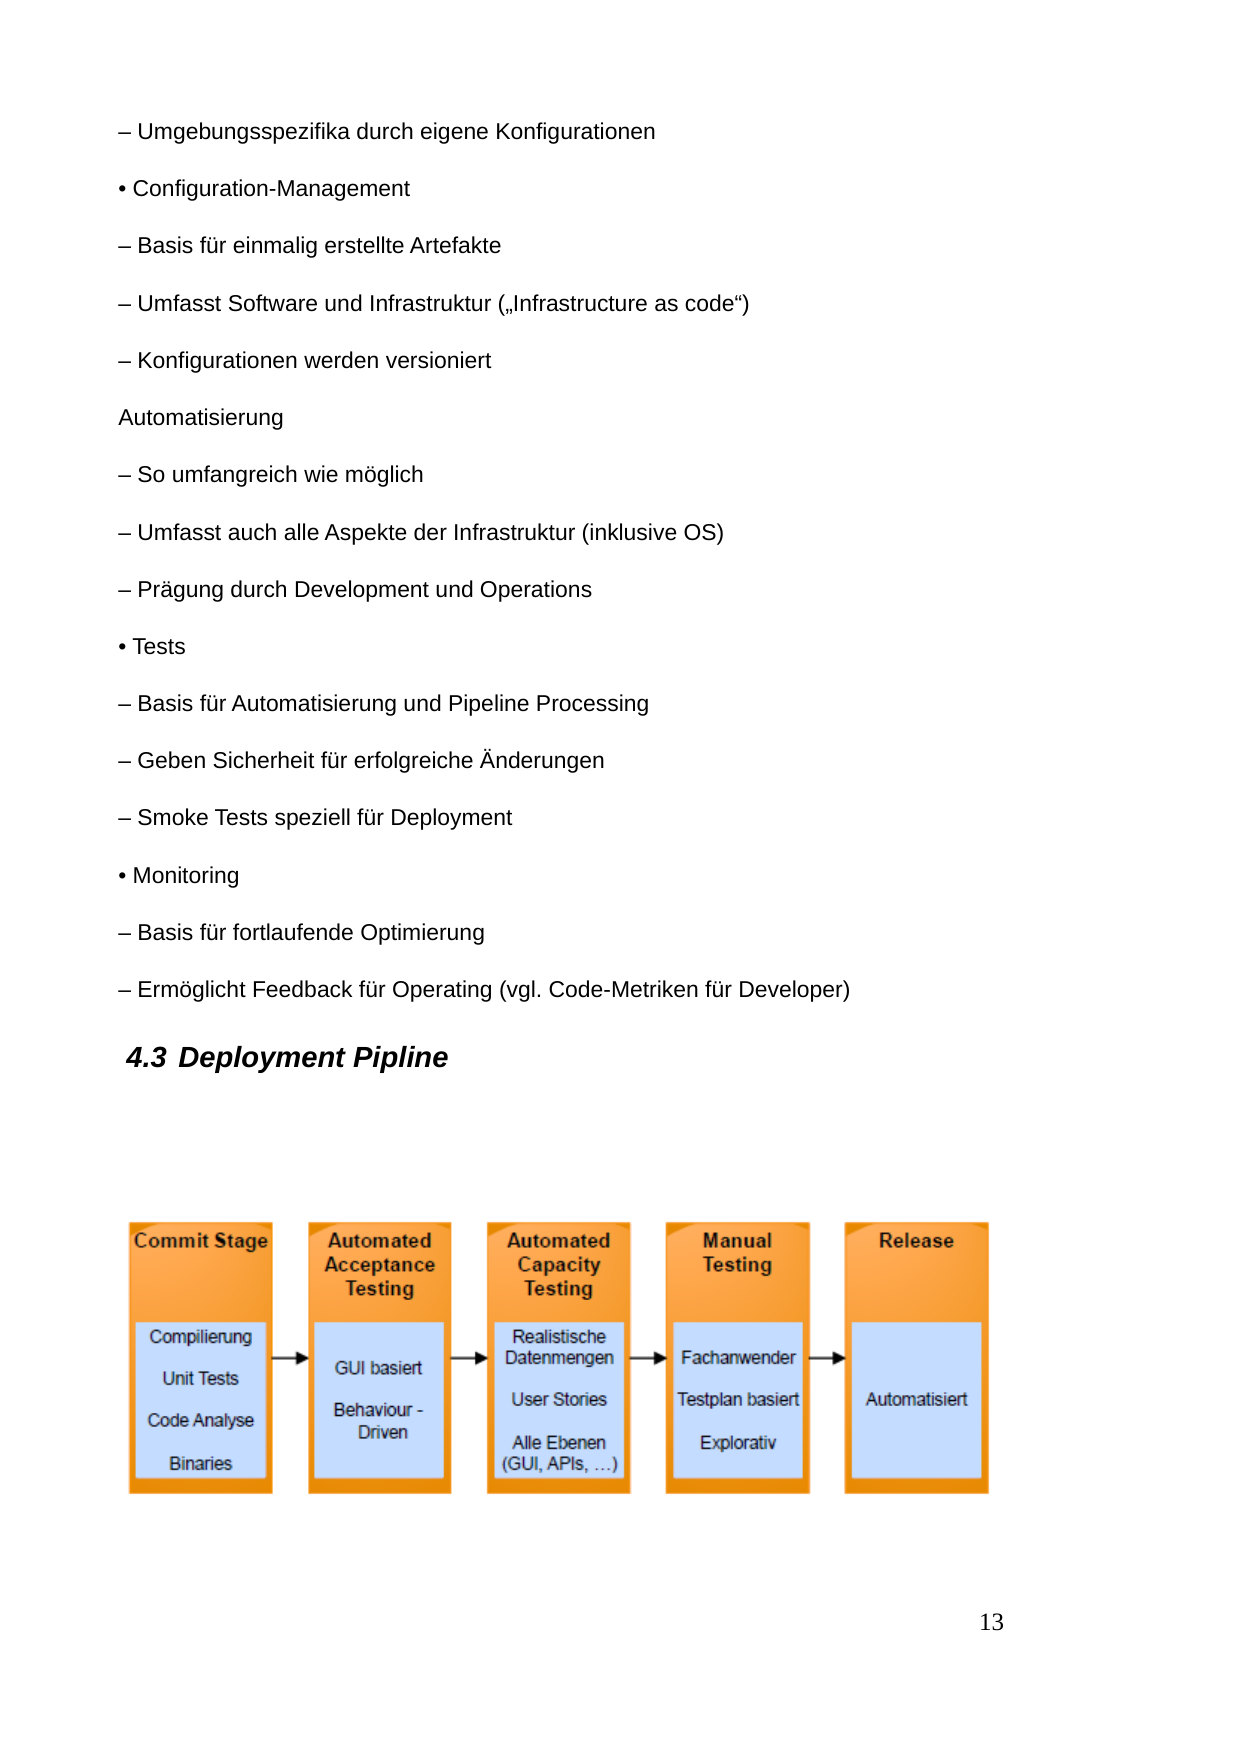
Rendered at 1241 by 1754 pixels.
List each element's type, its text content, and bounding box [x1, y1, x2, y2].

text – Basis für einmalig erstellte Artefakte [118, 232, 1004, 259]
text – Ermöglicht Feedback für Operating (vgl. Code-Metriken für Developer) [118, 976, 1004, 1002]
text – Prägung durch Development und Operations [118, 576, 1004, 602]
text – Basis für fortlaufende Optimierung [118, 919, 1004, 945]
text • Tests [118, 633, 1004, 659]
subtitle Deployment Pipline [118, 1040, 1004, 1074]
text • Monitoring [118, 862, 1004, 888]
text – Basis für Automatisierung und Pipeline Processing [118, 690, 1004, 716]
text – Umfasst auch alle Aspekte der Infrastruktur (inklusive OS) [118, 518, 1004, 545]
text – Umfasst Software und Infrastruktur („Infrastructure as code“) [118, 290, 1004, 316]
picture [118, 1200, 1004, 1512]
text – Smoke Tests speziell für Deployment [118, 804, 1004, 831]
text Automatisierung [118, 404, 1004, 430]
text – Umgebungsspezifika durch eigene Konfigurationen [118, 118, 1004, 144]
text • Configuration-Management [118, 175, 1004, 202]
text – So umfangreich wie möglich [118, 461, 1004, 488]
text – Konfigurationen werden versioniert [118, 347, 1004, 373]
text – Geben Sicherheit für erfolgreiche Änderungen [118, 747, 1004, 773]
